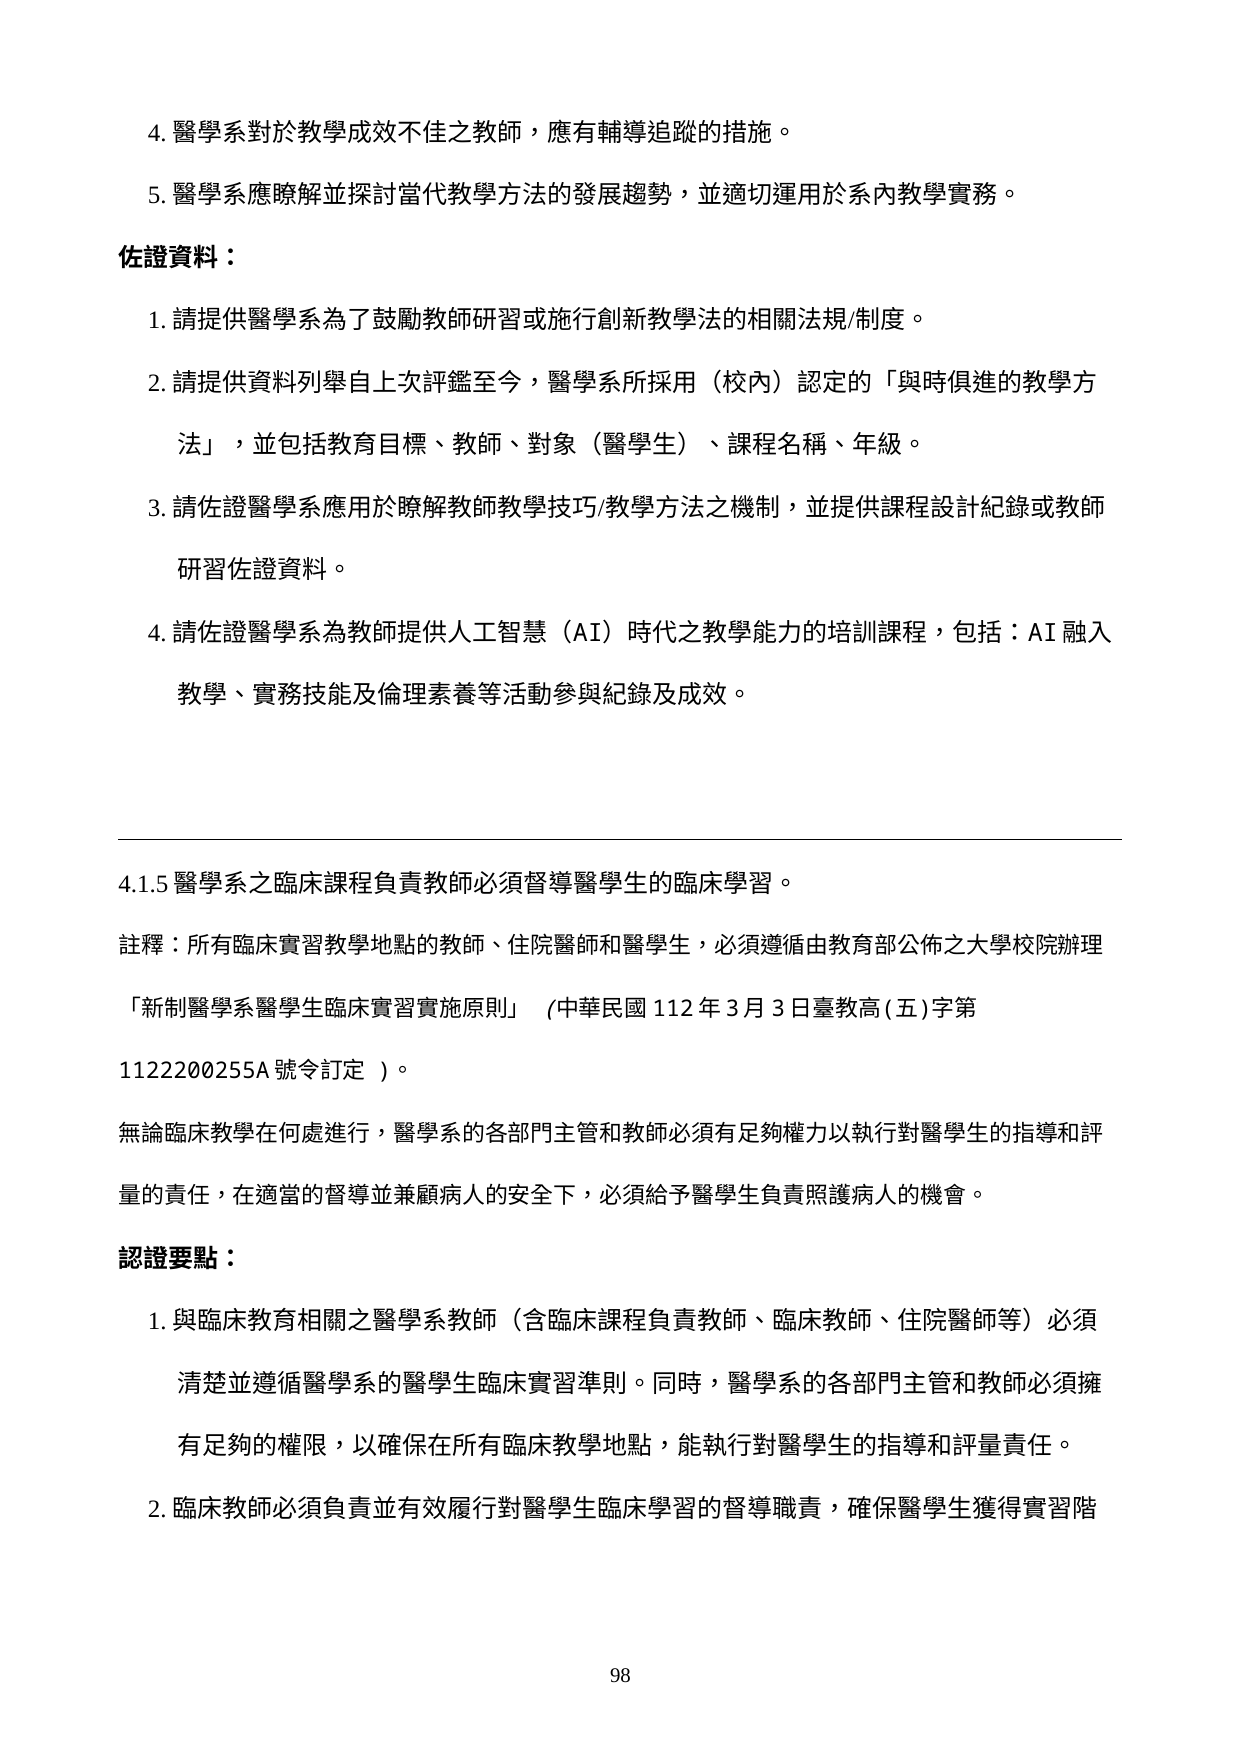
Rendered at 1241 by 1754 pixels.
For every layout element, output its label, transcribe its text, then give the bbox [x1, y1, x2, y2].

list 請佐證醫學系為教師提供人工智慧（AI）時代之教學能力的培訓課程，包括：AI融入教學、實務技能及倫理素養等活動參與紀錄及成效。 [148, 589, 1122, 714]
list 請佐證醫學系應用於瞭解教師教學技巧/教學方法之機制，並提供課程設計紀錄或教師研習佐證資料。 [148, 464, 1122, 589]
list 臨床教師必須負責並有效履行對醫學生臨床學習的督導職責，確保醫學生獲得實習階 [148, 1465, 1122, 1527]
text 註釋：所有臨床實習教學地點的教師、住院醫師和醫學生，必須遵循由教育部公佈之大學校院辦理「新制醫學系醫學生臨床實習實施原則」 (中華民國112年3月3日臺教高(五)字第1122200255A號令訂定 )。 [118, 902, 1122, 1090]
list 醫學系對於教學成效不佳之教師，應有輔導追蹤的措施。 [148, 89, 1122, 151]
text 無論臨床教學在何處進行，醫學系的各部門主管和教師必須有足夠權力以執行對醫學生的指導和評量的責任，在適當的督導並兼顧病人的安全下，必須給予醫學生負責照護病人的機會。 [118, 1090, 1122, 1215]
list 請提供資料列舉自上次評鑑至今，醫學系所採用（校內）認定的「與時俱進的教學方法」，並包括教育目標、教師、對象（醫學生）、課程名稱、年級。 [148, 339, 1122, 464]
text 認證要點： [118, 1215, 1122, 1277]
list 與臨床教育相關之醫學系教師（含臨床課程負責教師、臨床教師、住院醫師等）必須清楚並遵循醫學系的醫學生臨床實習準則。同時，醫學系的各部門主管和教師必須擁有足夠的權限，以確保在所有臨床教學地點，能執行對醫學生的指導和評量責任。 [148, 1277, 1122, 1465]
list 請提供醫學系為了鼓勵教師研習或施行創新教學法的相關法規/制度。 [148, 276, 1122, 339]
list 醫學系應瞭解並探討當代教學方法的發展趨勢，並適切運用於系內教學實務。 [148, 151, 1122, 214]
text 4.1.5醫學系之臨床課程負責教師必須督導醫學生的臨床學習。 [118, 840, 1122, 902]
text 佐證資料： [118, 214, 1122, 276]
